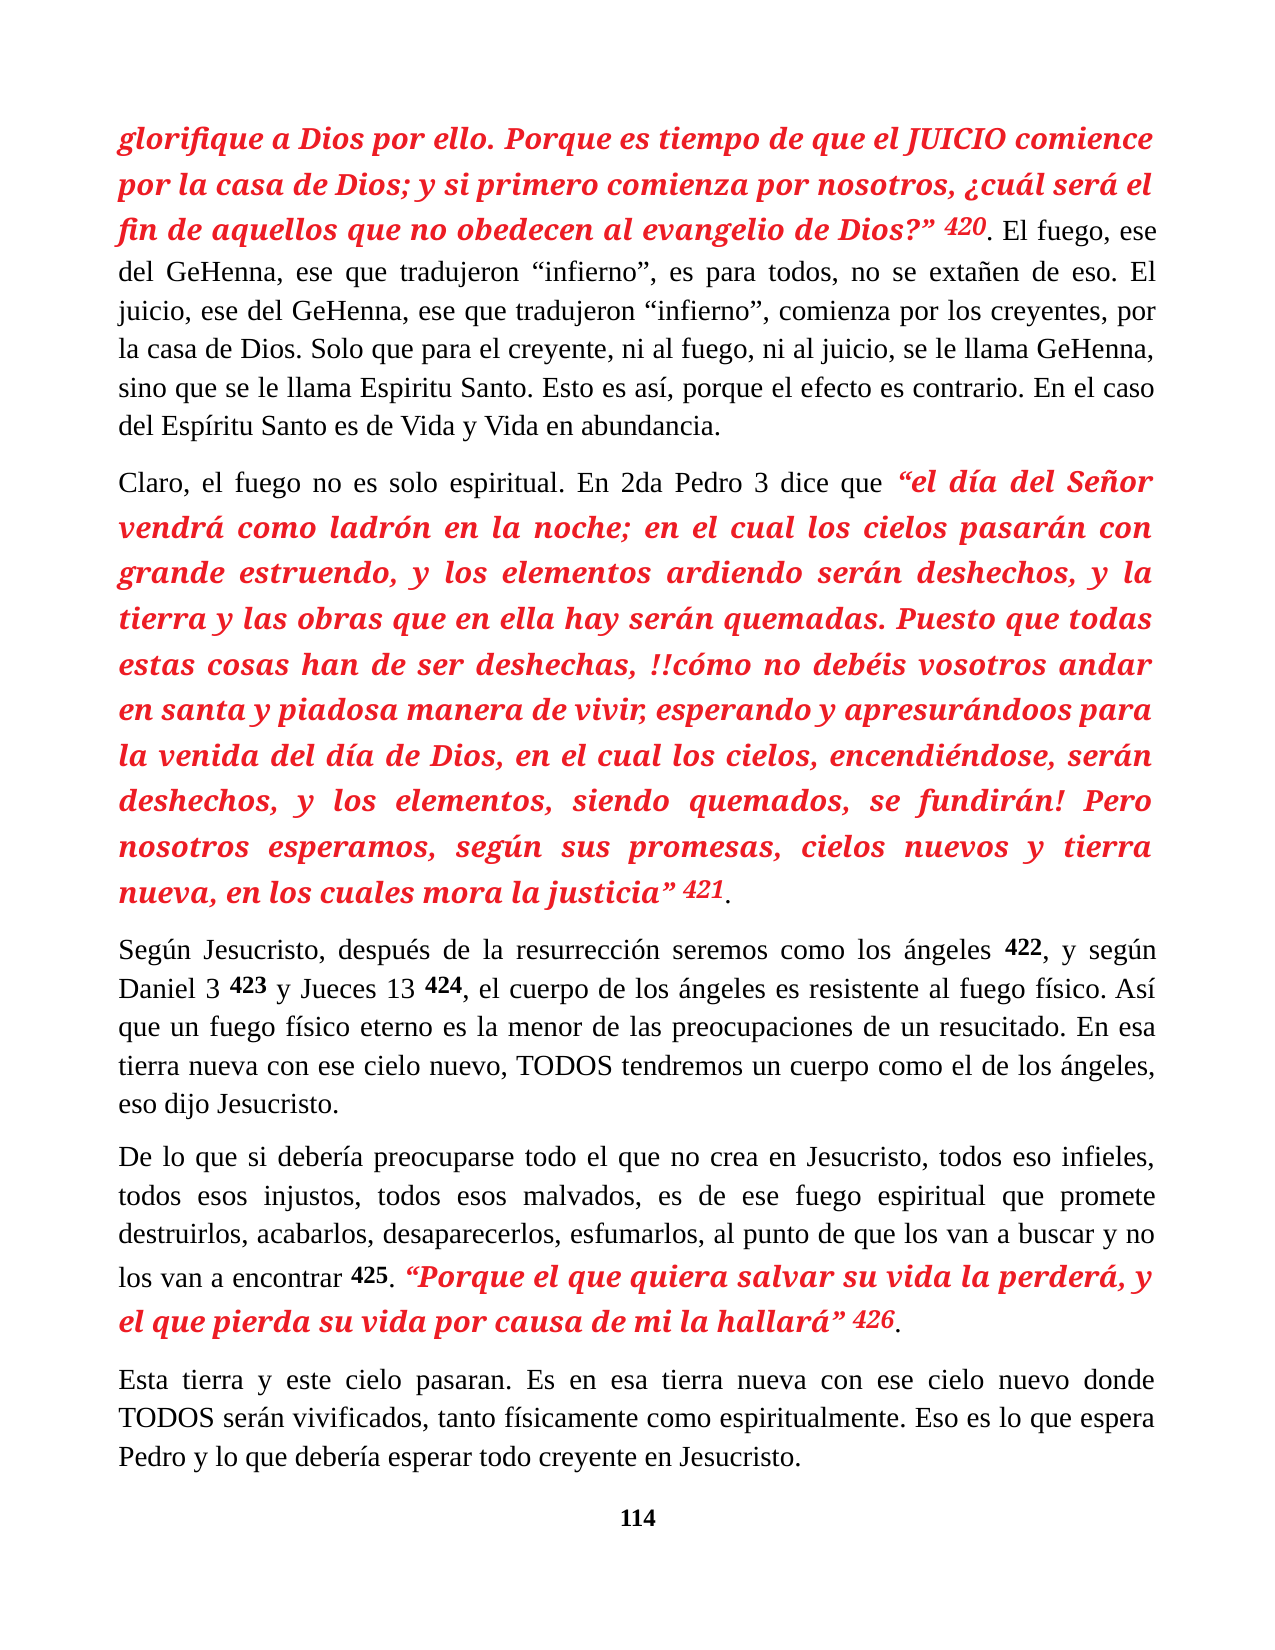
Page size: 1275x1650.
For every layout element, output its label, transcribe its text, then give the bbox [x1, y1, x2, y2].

text Según Jesucristo, después de la resurrección seremos como los ángeles , y según Daniel 3 y Jueces 13 , el cuerpo de los ángeles es resistente al fuego físico. Así que un fuego físico eterno es la menor de las preocupaciones de un resucitado. En esa tierra nueva con ese cielo nuevo, TODOS tendremos un cuerpo como el de los ángeles, eso dijo Jesucristo. [118, 932, 1157, 1120]
text Claro, el fuego no es solo espiritual. En 2da Pedro 3 dice que “el día del Señor vendrá como ladrón en la noche; en el cual los cielos pasarán con grande estruendo, y los elementos ardiendo serán deshechos, y la tierra y las obras que en ella hay serán quemadas. Puesto que todas estas cosas han de ser deshechas, !!cómo no debéis vosotros andar en santa y piadosa manera de vivir, esperando y apresurándoos para la venida del día de Dios, en el cual los cielos, encendiéndose, serán deshechos, y los elementos, siendo quemados, se fundirán! Pero nosotros esperamos, según sus promesas, cielos nuevos y tierra nueva, en los cuales mora la justicia” . [118, 461, 1157, 912]
text glorifique a Dios por ello. Porque es tiempo de que el JUICIO comience por la casa de Dios; y si primero comienza por nosotros, ¿cuál será el fin de aquellos que no obedecen al evangelio de Dios?” . El fuego, ese del GeHenna, ese que tradujeron “infierno”, es para todos, no se extañen de eso. El juicio, ese del GeHenna, ese que tradujeron “infierno”, comienza por los creyentes, por la casa de Dios. Solo que para el creyente, ni al fuego, ni al juicio, se le llama GeHenna, sino que se le llama Espiritu Santo. Esto es así, porque el efecto es contrario. En el caso del Espíritu Santo es de Vida y Vida en abundancia. [118, 118, 1157, 442]
text De lo que si debería preocuparse todo el que no crea en Jesucristo, todos eso infieles, todos esos injustos, todos esos malvados, es de ese fuego espiritual que promete destruirlos, acabarlos, desaparecerlos, esfumarlos, al punto de que los van a buscar y no los van a encontrar . “Porque el que quiera salvar su vida la perderá, y el que pierda su vida por causa de mi la hallará” . [118, 1139, 1157, 1341]
text Esta tierra y este cielo pasaran. Es en esa tierra nueva con ese cielo nuevo donde TODOS serán vivificados, tanto físicamente como espiritualmente. Eso es lo que espera Pedro y lo que debería esperar todo creyente en Jesucristo. [118, 1362, 1157, 1472]
